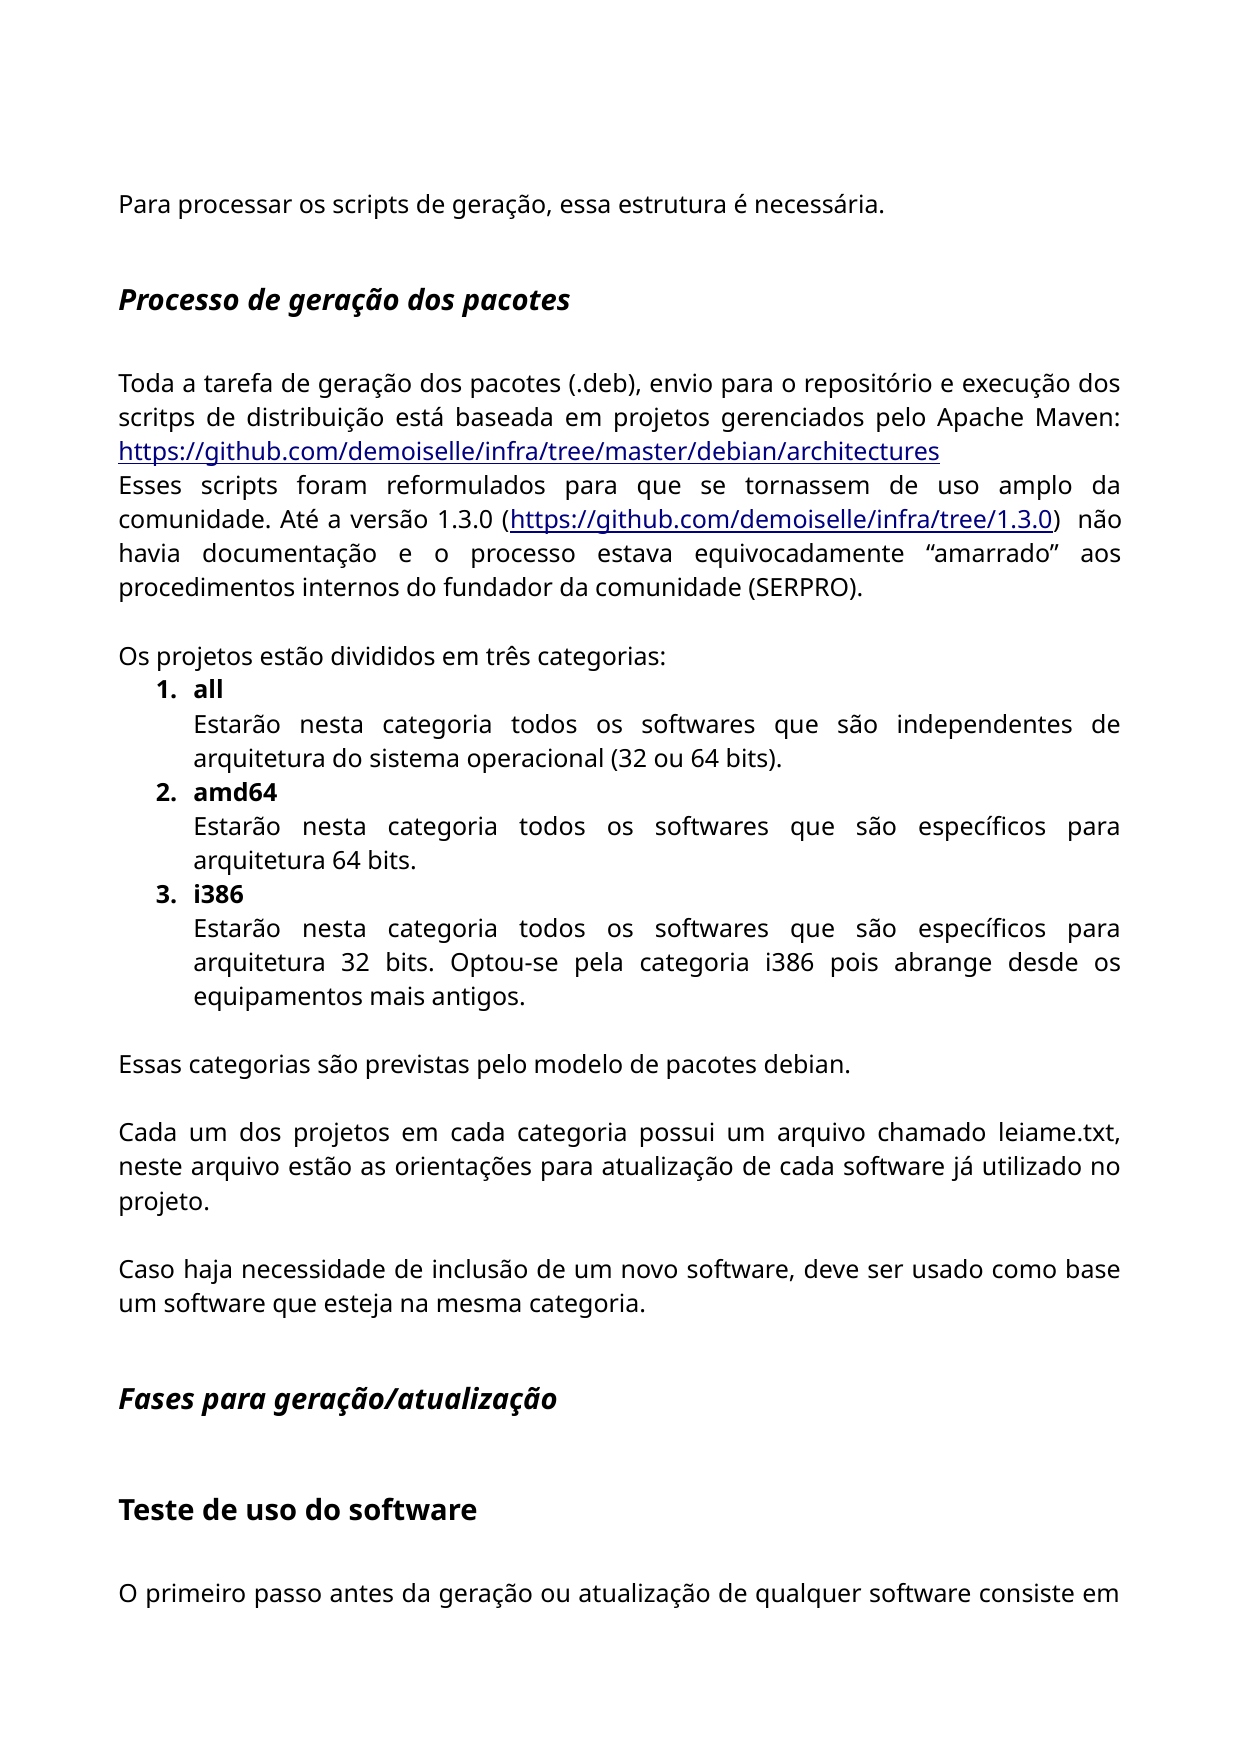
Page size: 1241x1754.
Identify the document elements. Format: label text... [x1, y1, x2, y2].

text Caso haja necessidade de inclusão de um novo software, deve ser usado como base um software que esteja na mesma categoria. [118, 1251, 1122, 1319]
list amd64 [156, 774, 1122, 808]
list i386 [156, 877, 1122, 911]
list Estarão nesta categoria todos os softwares que são específicos para arquitetura 64 bits. [156, 808, 1122, 877]
text Toda a tarefa de geração dos pacotes (.deb), envio para o repositório e execução dos scritps de distribuição está baseada em projetos gerenciados pelo Apache Maven: https://github.com/demoiselle/infra/tree/master/debian/architectures [118, 366, 1122, 468]
text Esses scripts foram reformulados para que se tornassem de uso amplo da comunidade. Até a versão 1.3.0 (https://github.com/demoiselle/infra/tree/1.3.0) não havia documentação e o processo estava equivocadamente “amarrado” aos procedimentos internos do fundador da comunidade (SERPRO). [118, 468, 1122, 604]
text Essas categorias são previstas pelo modelo de pacotes debian. [118, 1047, 1122, 1081]
list Estarão nesta categoria todos os softwares que são específicos para arquitetura 32 bits. Optou-se pela categoria i386 pois abrange desde os equipamentos mais antigos. [156, 911, 1122, 1013]
subtitle Fases para geração/atualização [118, 1378, 1122, 1418]
text Cada um dos projetos em cada categoria possui um arquivo chamado leiame.txt, neste arquivo estão as orientações para atualização de cada software já utilizado no projeto. [118, 1115, 1122, 1217]
subtitle Processo de geração dos pacotes [118, 279, 1122, 319]
subtitle Teste de uso do software [118, 1490, 1122, 1529]
text Para processar os scripts de geração, essa estrutura é necessária. [118, 186, 1122, 220]
text O primeiro passo antes da geração ou atualização de qualquer software consiste em [118, 1576, 1122, 1610]
text Os projetos estão divididos em três categorias: [118, 638, 1122, 672]
list Estarão nesta categoria todos os softwares que são independentes de arquitetura do sistema operacional (32 ou 64 bits). [156, 706, 1122, 774]
list all [156, 672, 1122, 706]
